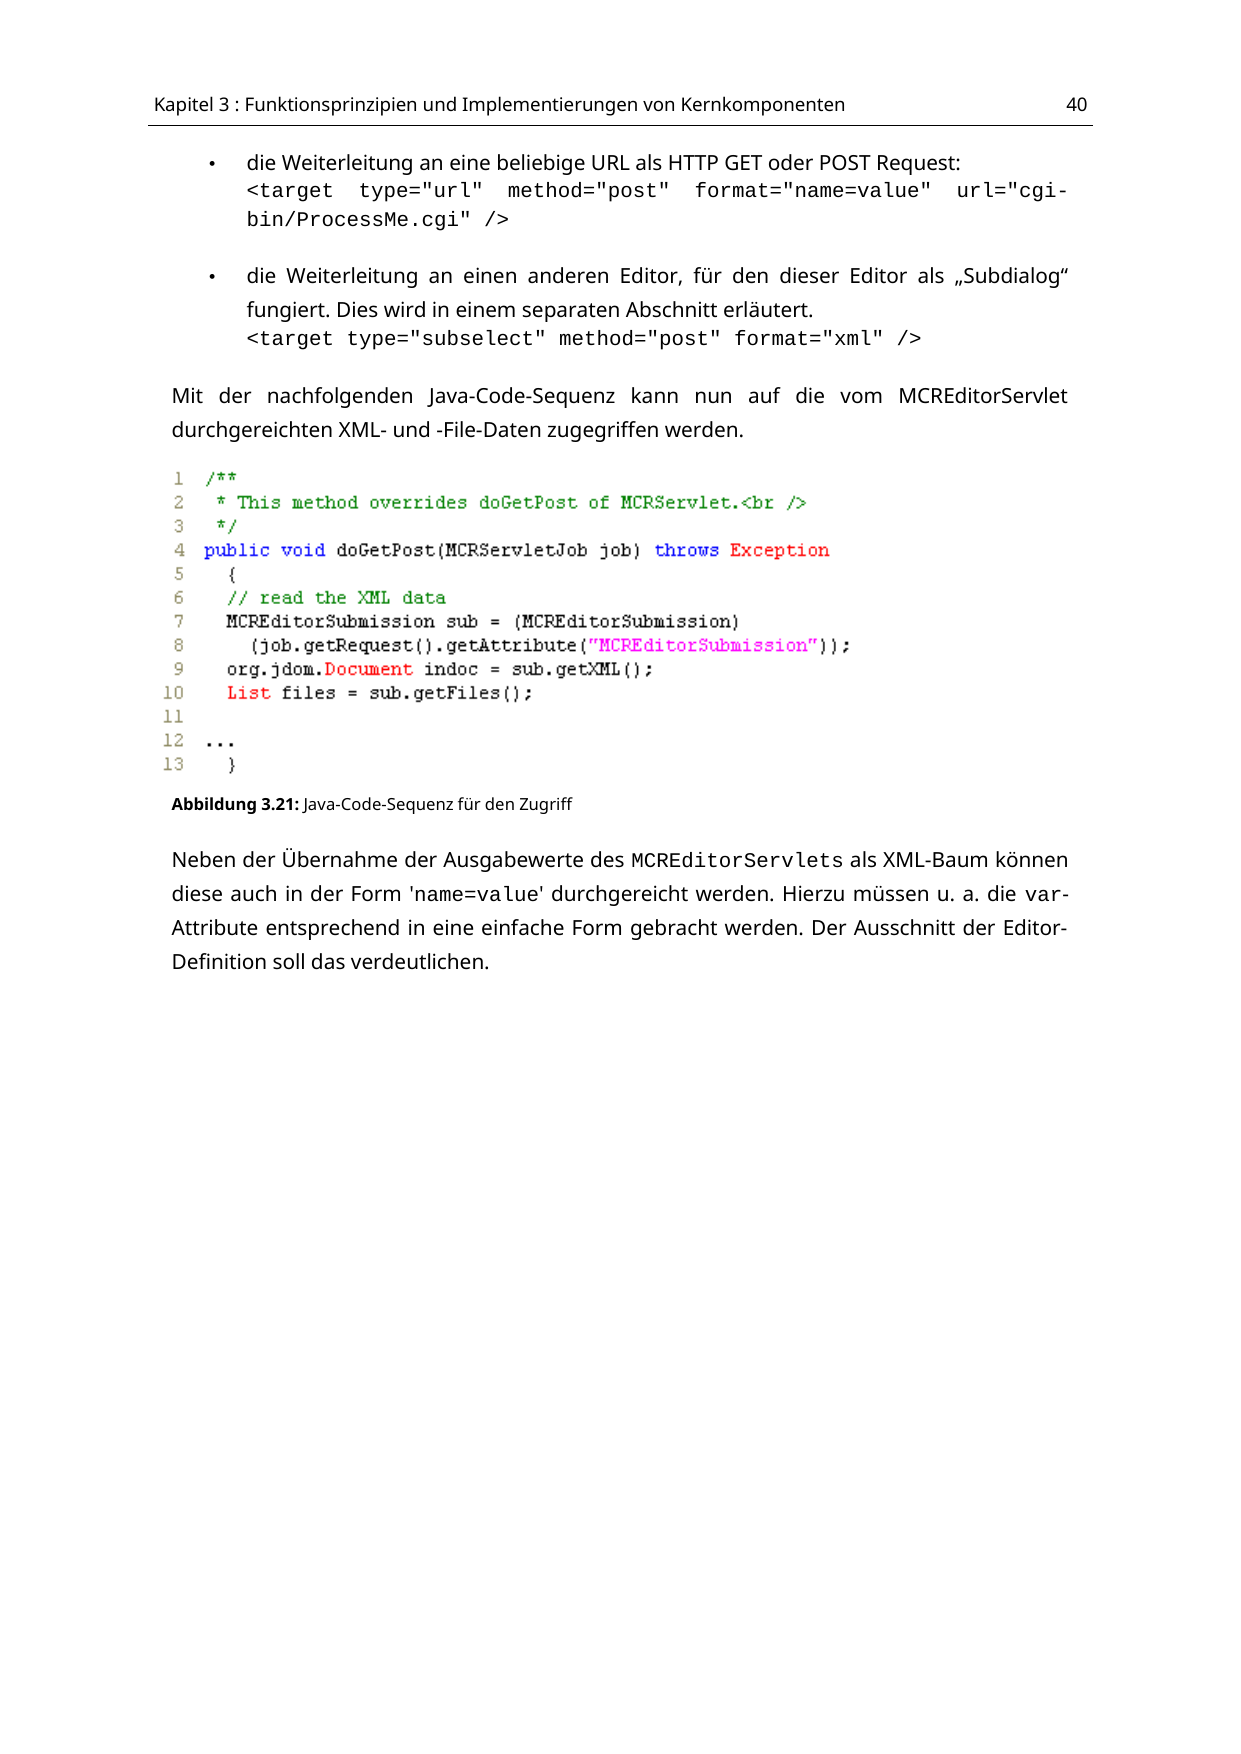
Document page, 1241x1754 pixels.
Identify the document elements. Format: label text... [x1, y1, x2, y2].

list die Weiterleitung an einen anderen Editor, für den dieser Editor als „Subdialog“ fungiert. Dies wird in einem separaten Abschnitt erläutert. <target type="subselect" method="post" format="xml" /> [209, 261, 1069, 352]
text Abbildung 3.22: Java-Code-Sequenz für den Zugriff [171, 777, 862, 816]
list die Weiterleitung an eine beliebige URL als HTTP GET oder POST Request: <target type="url" method="post" format="name=value" url="cgi-bin/ProcessMe.cgi" /> [209, 148, 1069, 232]
text Neben der Übernahme der Ausgabewerte des MCREditorServlets als XML-Baum können diese auch in der Form 'name=value' durchgereicht werden. Hierzu müssen u. a. die var-Attribute entsprechend in eine einfache Form gebracht werden. Der Ausschnitt der Editor-Definition soll das verdeutlichen. [148, 472, 1069, 975]
text Mit der nachfolgenden Java-Code-Sequenz kann nun auf die vom MCREditorServlet durchgereichten XML- und -File-Daten zugegriffen werden. [171, 381, 1069, 443]
